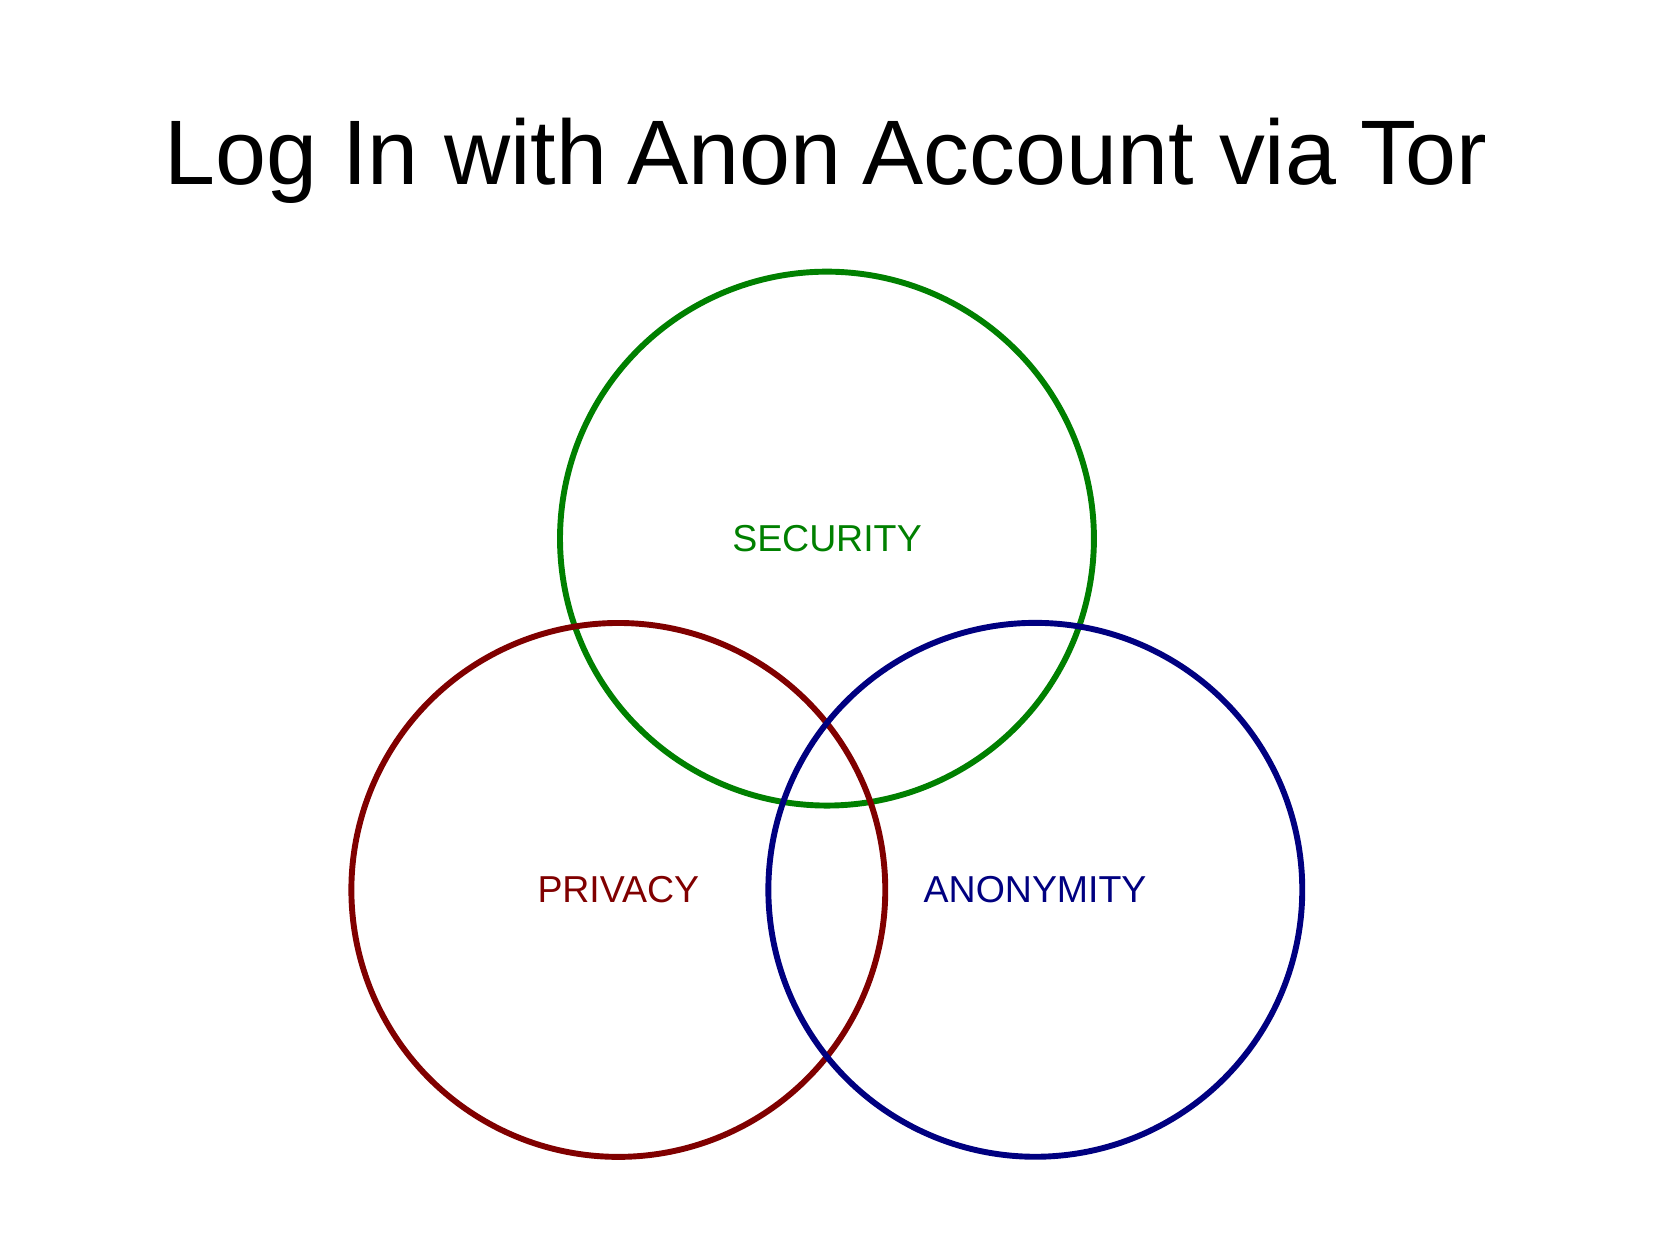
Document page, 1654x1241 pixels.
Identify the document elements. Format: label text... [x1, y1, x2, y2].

text_box ANONYMITY [768, 622, 1303, 1157]
text_box SECURITY [560, 271, 1094, 722]
text_box PRIVACY [351, 622, 827, 1157]
title Log In with Anon Account via Tor [82, 49, 1571, 257]
